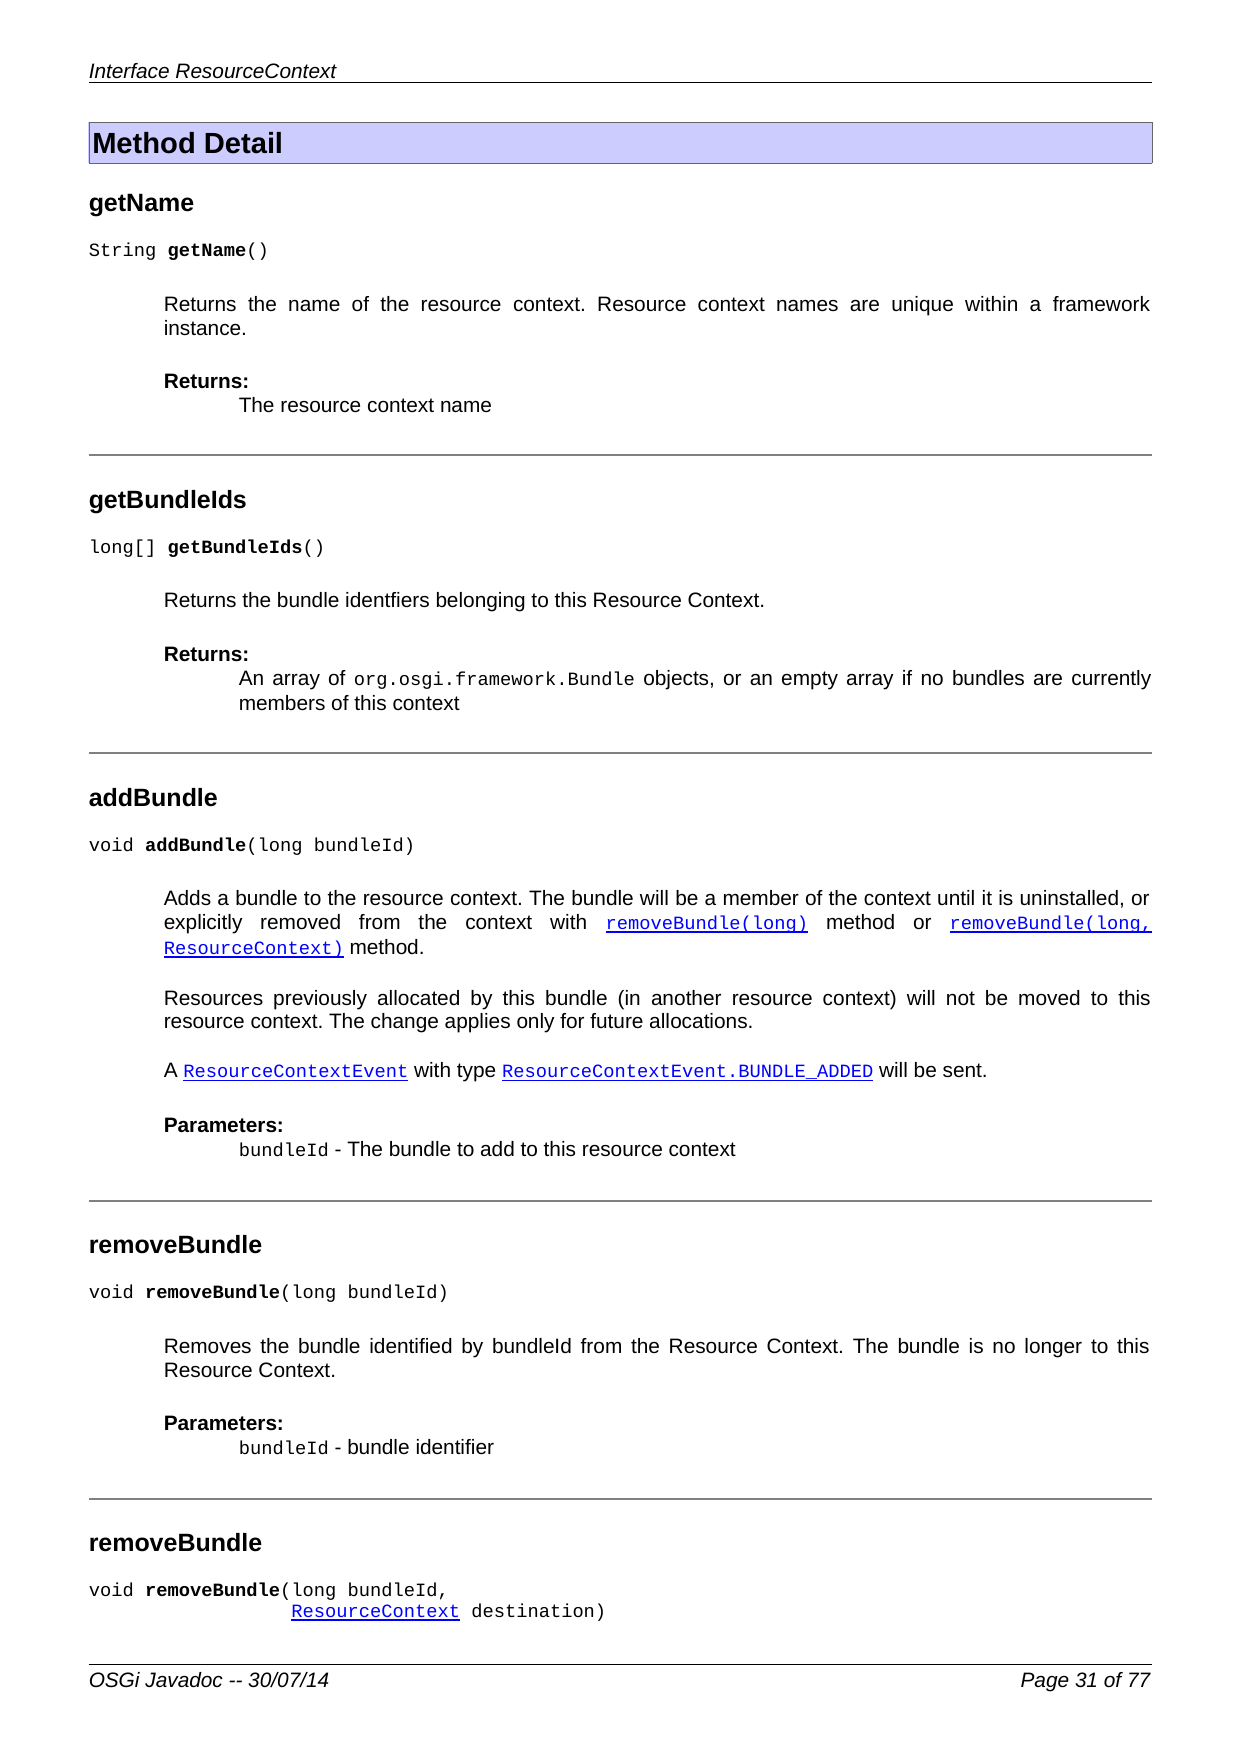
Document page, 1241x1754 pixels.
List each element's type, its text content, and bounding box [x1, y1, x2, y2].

text void removeBundle(long bundleId, ResourceContext destination) [88, 1581, 1152, 1623]
text An array of org.osgi.framework.Bundle objects, or an empty array if no bundles are currently members of this context [238, 665, 1152, 714]
text Adds a bundle to the resource context. The bundle will be a member of the context until it is uninstalled, or explicitly removed from the context with removeBundle(long) method or removeBundle(long, ResourceContext) method. [163, 886, 1152, 960]
subtitle Method Detail [90, 123, 1152, 163]
subtitle removeBundle [88, 1528, 1152, 1557]
text Parameters: [163, 1411, 1152, 1434]
text Resources previously allocated by this bundle (in another resource context) will not be moved to this resource context. The change applies only for future allocations. [163, 985, 1152, 1033]
text Returns the bundle identfiers belonging to this Resource Context. [163, 588, 1152, 612]
text Returns the name of the resource context. Resource context names are unique within a framework instance. [163, 292, 1152, 339]
subtitle getBundleIds [88, 485, 1152, 514]
text Parameters: [163, 1113, 1152, 1137]
text void removeBundle(long bundleId) [88, 1283, 1152, 1304]
text String getName() [88, 241, 1152, 262]
text Returns: [163, 369, 1152, 393]
text bundleId - The bundle to add to this resource context [238, 1137, 1152, 1162]
text void addBundle(long bundleId) [88, 836, 1152, 857]
text A ResourceContextEvent with type ResourceContextEvent.BUNDLE_ADDED will be sent. [163, 1058, 1152, 1083]
text long[] getBundleIds() [88, 538, 1152, 559]
subtitle removeBundle [88, 1230, 1152, 1259]
text bundleId - bundle identifier [238, 1434, 1152, 1460]
text Returns: [163, 641, 1152, 665]
subtitle addBundle [88, 783, 1152, 811]
text The resource context name [238, 393, 1152, 417]
subtitle getName [88, 188, 1152, 217]
text Removes the bundle identified by bundleId from the Resource Context. The bundle is no longer to this Resource Context. [163, 1333, 1152, 1381]
